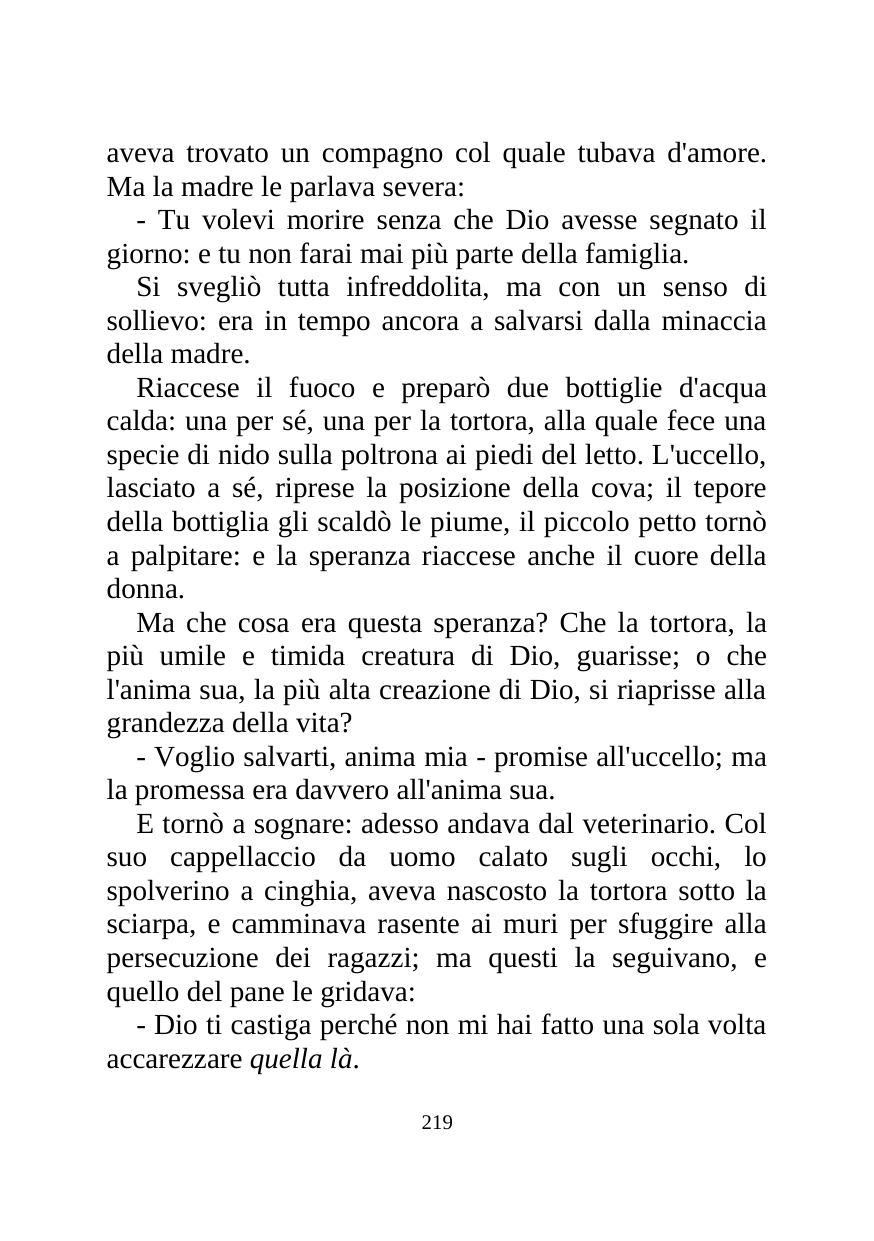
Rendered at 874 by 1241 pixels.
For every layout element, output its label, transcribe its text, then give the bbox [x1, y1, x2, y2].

text aveva trovato un compagno col quale tubava d'amore. Ma la madre le parlava severa: [106, 135, 768, 202]
text Ma che cosa era questa speranza? Che la tortora, la più umile e timida creatura di Dio, guarisse; o che l'anima sua, la più alta creazione di Dio, si riaprisse alla grandezza della vita? [106, 605, 768, 739]
text - Voglio salvarti, anima mia - promise all'uccello; ma la promessa era davvero all'anima sua. [106, 739, 768, 806]
text Riaccese il fuoco e preparò due bottiglie d'acqua calda: una per sé, una per la tortora, alla quale fece una specie di nido sulla poltrona ai piedi del letto. L'uccello, lasciato a sé, riprese la posizione della cova; il tepore della bottiglia gli scaldò le piume, il piccolo petto tornò a palpitare: e la speranza riaccese anche il cuore della donna. [106, 370, 768, 605]
text - Tu volevi morire senza che Dio avesse segnato il giorno: e tu non farai mai più parte della famiglia. [106, 202, 768, 269]
text E tornò a sognare: adesso andava dal veterinario. Col suo cappellaccio da uomo calato sugli occhi, lo spolverino a cinghia, aveva nascosto la tortora sotto la sciarpa, e camminava rasente ai muri per sfuggire alla persecuzione dei ragazzi; ma questi la seguivano, e quello del pane le gridava: [106, 806, 768, 1007]
text Si svegliò tutta infreddolita, ma con un senso di sollievo: era in tempo ancora a salvarsi dalla minaccia della madre. [106, 269, 768, 370]
text - Dio ti castiga perché non mi hai fatto una sola volta accarezzare quella là. [106, 1007, 768, 1074]
